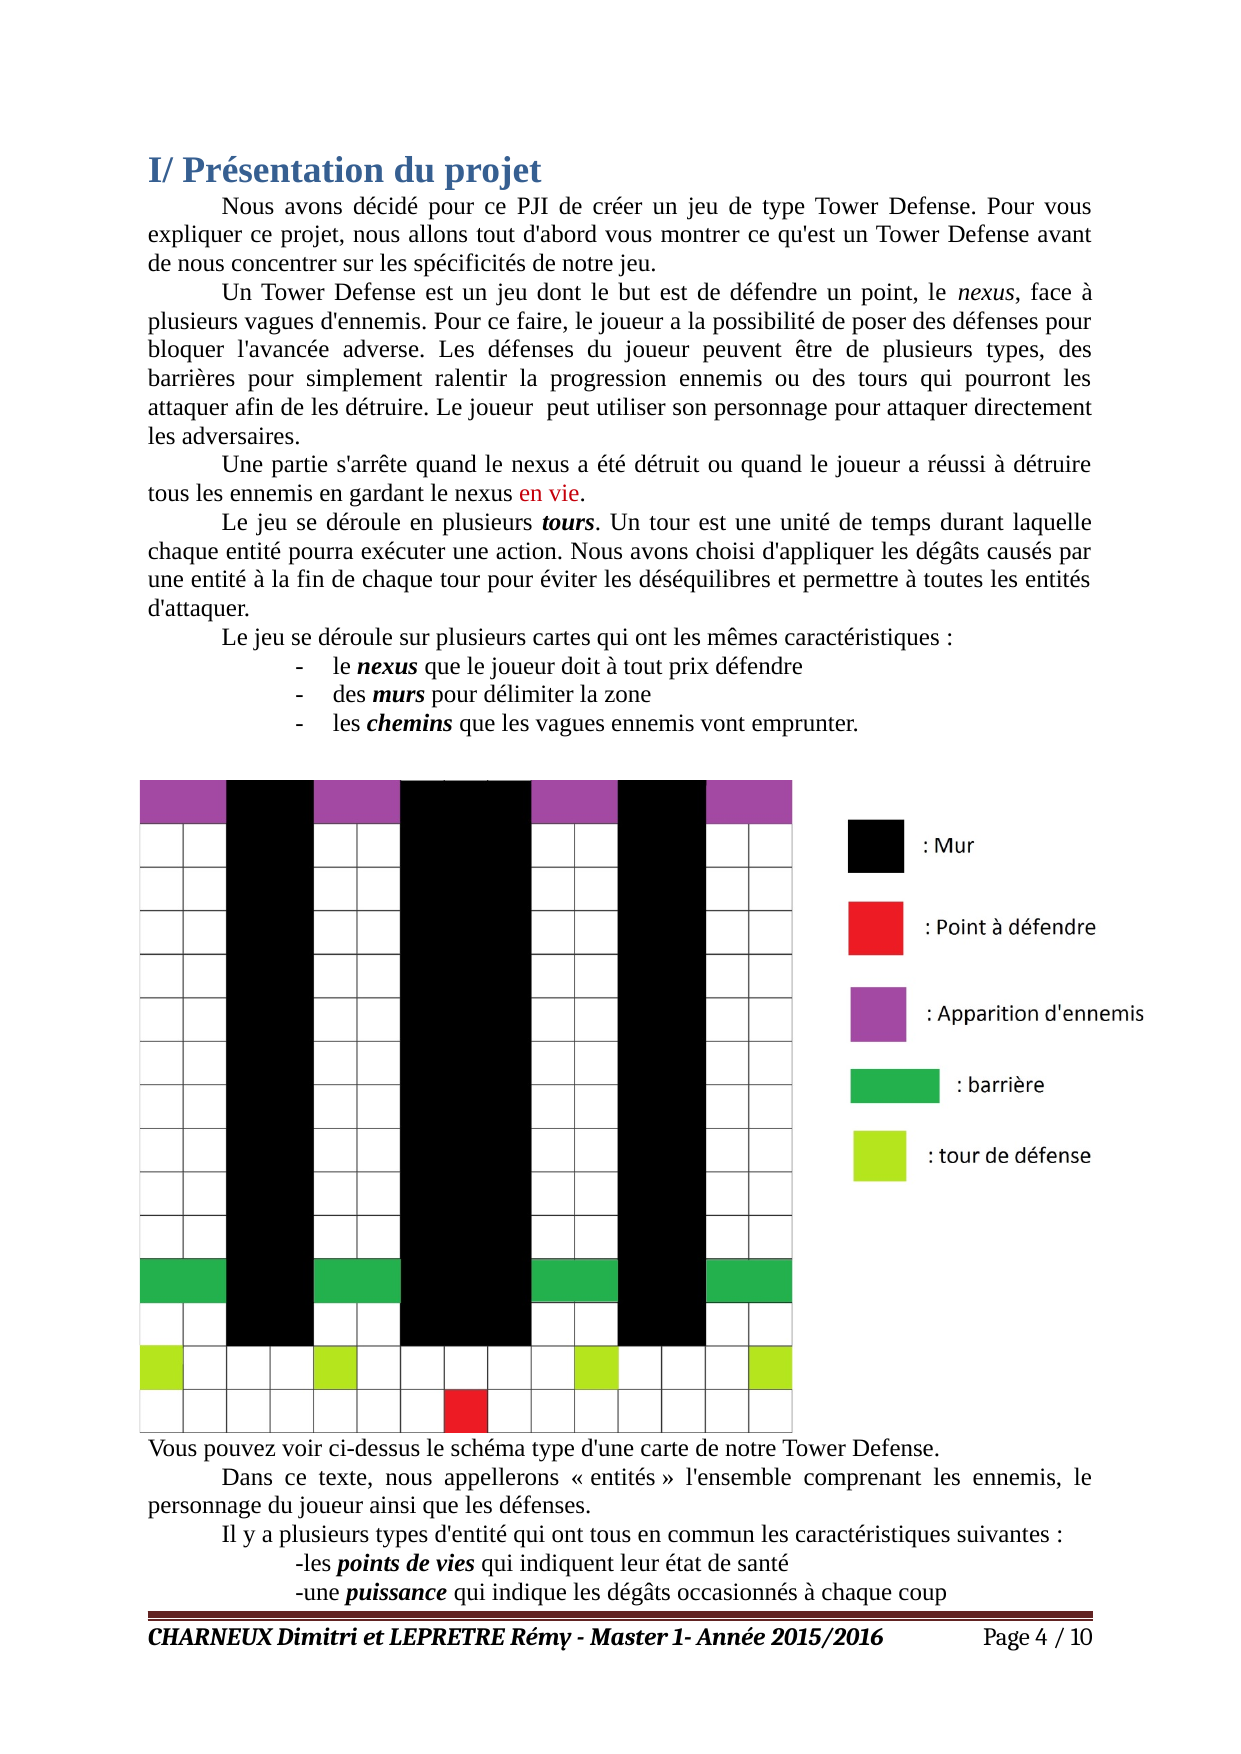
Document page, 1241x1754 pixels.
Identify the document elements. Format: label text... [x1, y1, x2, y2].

text Le jeu se déroule en plusieurs tours. Un tour est une unité de temps durant laquelle chaque entité pourra exécuter une action. Nous avons choisi d'appliquer les dégâts causés par une entité à la fin de chaque tour pour éviter les déséquilibres et permettre à toutes les entités d'attaquer. [148, 507, 1093, 622]
list des murs pour délimiter la zone [295, 679, 1093, 708]
text -les points de vies qui indiquent leur état de santé [221, 1548, 1093, 1577]
list le nexus que le joueur doit à tout prix défendre [295, 651, 1093, 679]
text [148, 766, 1093, 780]
text Nous avons décidé pour ce PJI de créer un jeu de type Tower Defense. Pour vous expliquer ce projet, nous allons tout d'abord vous montrer ce qu'est un Tower Defense avant de nous concentrer sur les spécificités de notre jeu. [148, 191, 1093, 277]
text Dans ce texte, nous appellerons « entités » l'ensemble comprenant les ennemis, le personnage du joueur ainsi que les défenses. [148, 1462, 1093, 1519]
text Une partie s'arrête quand le nexus a été détruit ou quand le joueur a réussi à détruire tous les ennemis en gardant le nexus en vie. [148, 449, 1093, 507]
text Vous pouvez voir ci-dessus le schéma type d'une carte de notre Tower Defense. [148, 1433, 1093, 1462]
subtitle I/ Présentation du projet [148, 148, 1093, 191]
text Un Tower Defense est un jeu dont le but est de défendre un point, le nexus, face à plusieurs vagues d'ennemis. Pour ce faire, le joueur a la possibilité de poser des défenses pour bloquer l'avancée adverse. Les défenses du joueur peuvent être de plusieurs types, des barrières pour simplement ralentir la progression ennemis ou des tours qui pourront les attaquer afin de les détruire. Le joueur peut utiliser son personnage pour attaquer directement les adversaires. [148, 277, 1093, 449]
picture [139, 780, 1144, 1433]
text -une puissance qui indique les dégâts occasionnés à chaque coup [221, 1577, 1093, 1605]
text Le jeu se déroule sur plusieurs cartes qui ont les mêmes caractéristiques : [148, 622, 1093, 651]
text Il y a plusieurs types d'entité qui ont tous en commun les caractéristiques suivantes : [148, 1519, 1093, 1548]
list les chemins que les vagues ennemis vont emprunter. [295, 708, 1093, 737]
